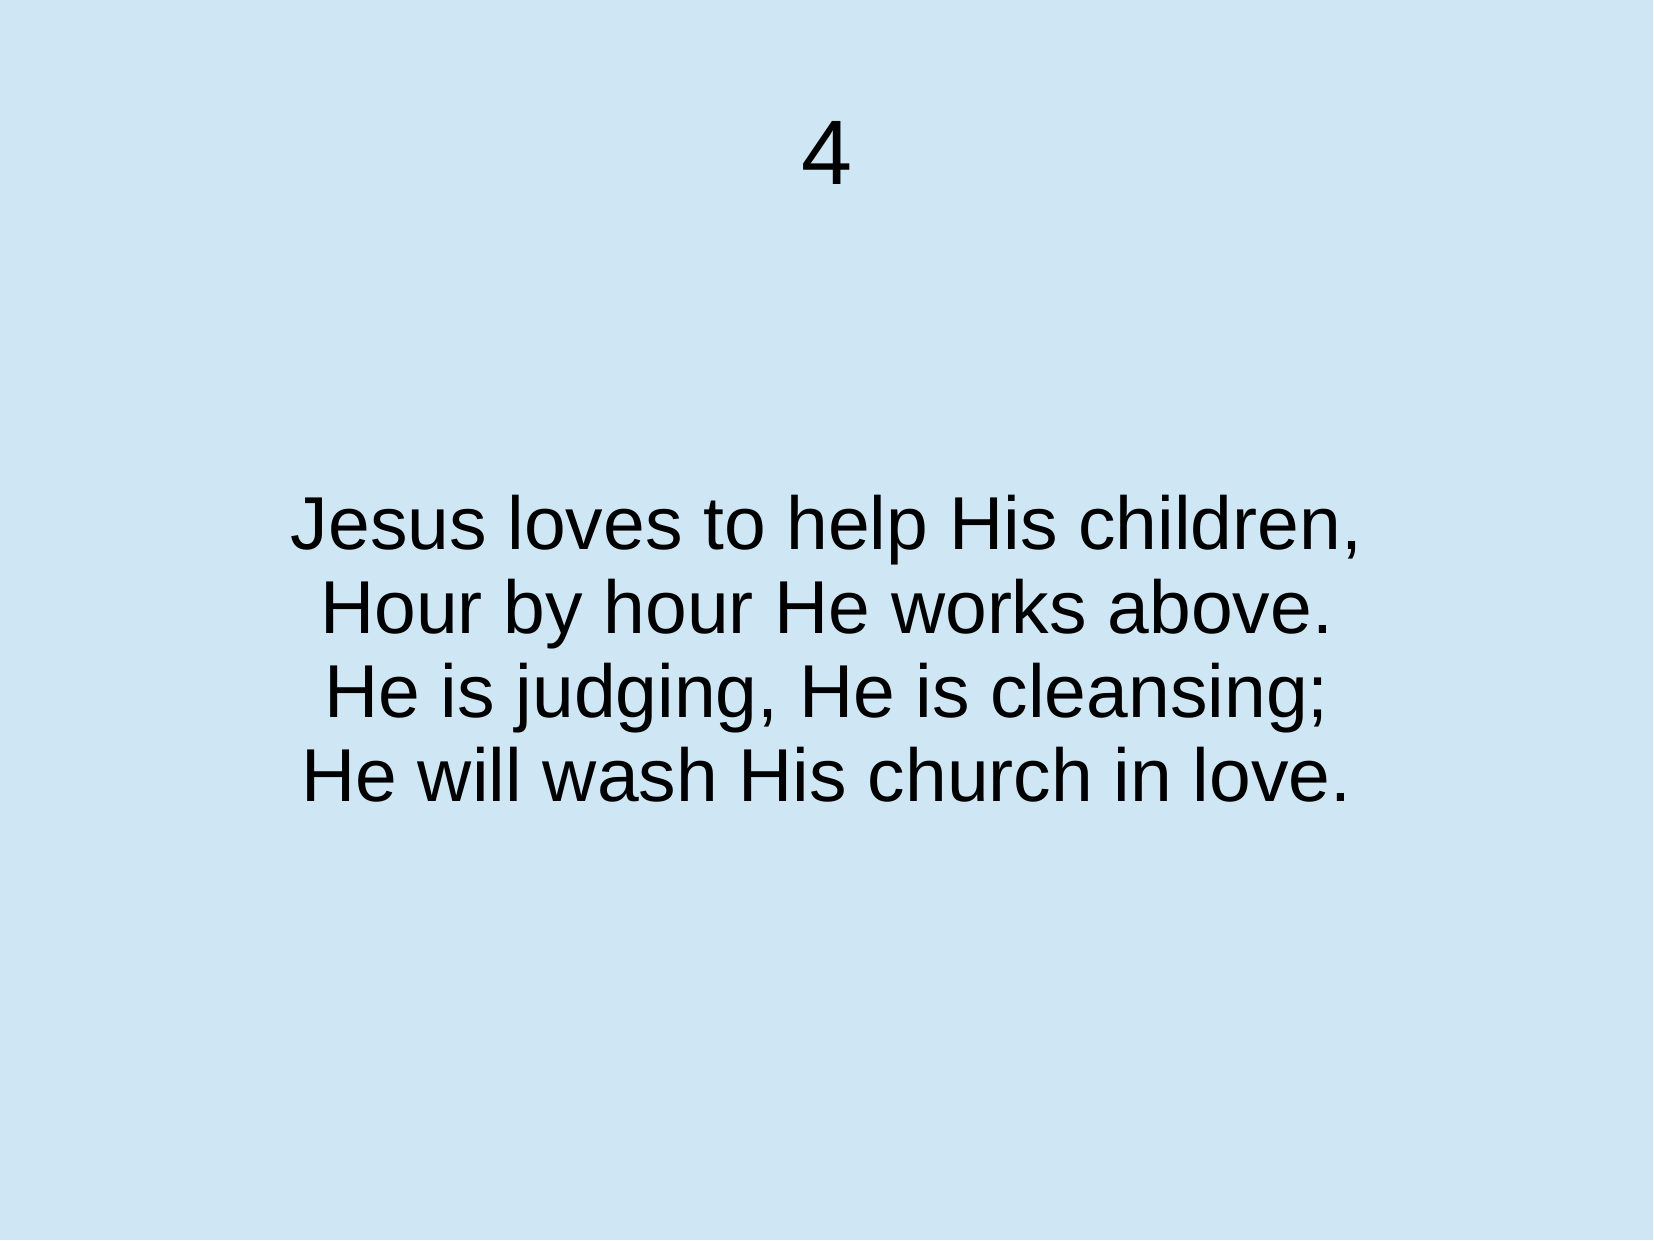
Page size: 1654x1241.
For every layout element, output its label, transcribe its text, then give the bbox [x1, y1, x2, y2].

title 4 [82, 49, 1571, 257]
subtitle Jesus loves to help His children, Hour by hour He works above. He is judging, He is cleansing; He will wash His church in love. [82, 290, 1571, 1010]
